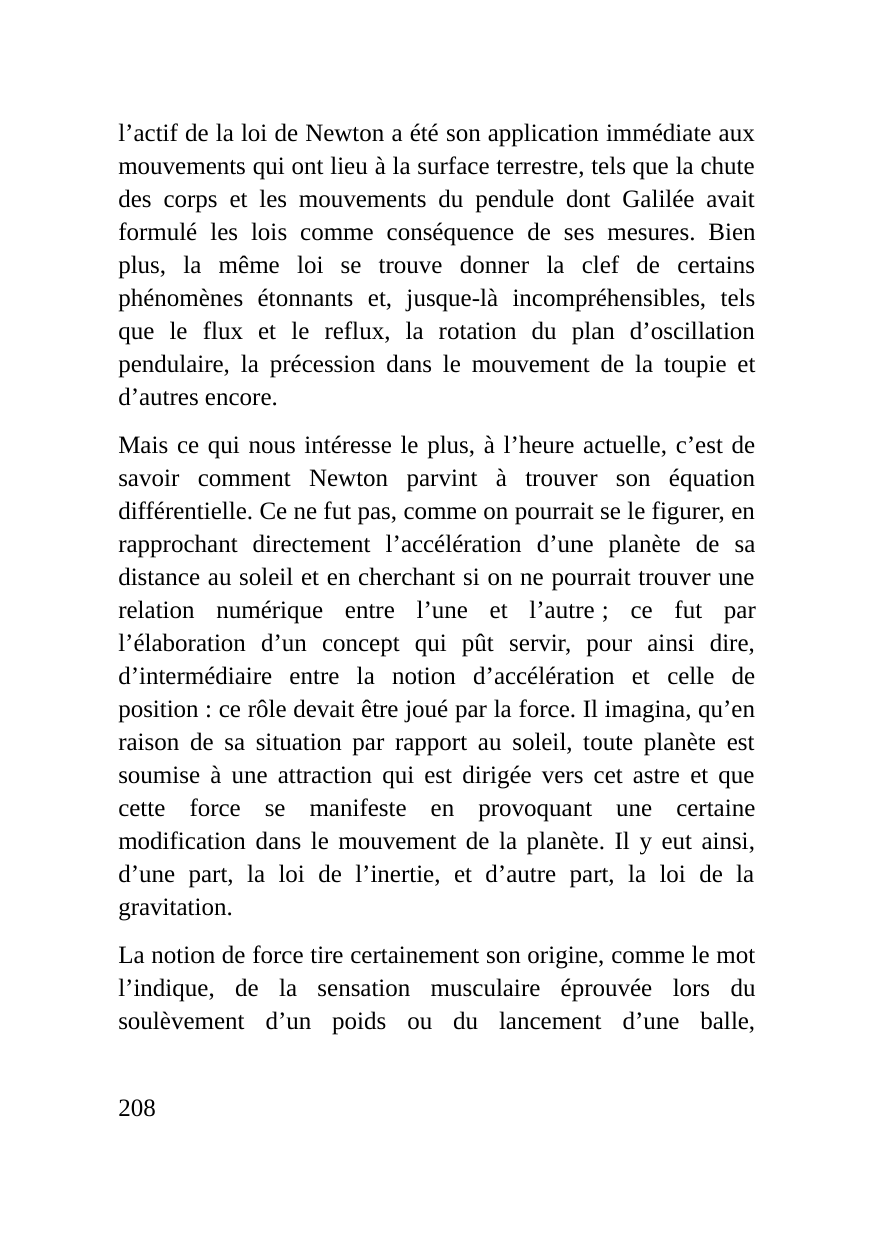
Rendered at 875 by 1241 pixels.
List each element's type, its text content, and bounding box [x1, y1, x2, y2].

text Mais ce qui nous intéresse le plus, à l’heure actuelle, c’est de savoir comment Newton parvint à trouver son équation différentielle. Ce ne fut pas, comme on pourrait se le figurer, en rapprochant directement l’accélération d’une planète de sa distance au soleil et en cherchant si on ne pourrait trouver une relation numérique entre l’une et l’autre ; ce fut par l’élaboration d’un concept qui pût servir, pour ainsi dire, d’intermédiaire entre la notion d’accélération et celle de position : ce rôle devait être joué par la force. Il imagina, qu’en raison de sa situation par rapport au soleil, toute planète est soumise à une attraction qui est dirigée vers cet astre et que cette force se manifeste en provoquant une certaine modification dans le mouvement de la planète. Il y eut ainsi, d’une part, la loi de l’inertie, et d’autre part, la loi de la gravitation. [118, 430, 756, 921]
text l’actif de la loi de Newton a été son application immédiate aux mouvements qui ont lieu à la surface terrestre, tels que la chute des corps et les mouvements du pendule dont Galilée avait formulé les lois comme conséquence de ses mesures. Bien plus, la même loi se trouve donner la clef de certains phénomènes étonnants et, jusque-là incompréhensibles, tels que le flux et le reflux, la rotation du plan d’oscillation pendulaire, la précession dans le mouvement de la toupie et d’autres encore. [118, 118, 756, 411]
text La notion de force tire certainement son origine, comme le mot l’indique, de la sensation musculaire éprouvée lors du soulèvement d’un poids ou du lancement d’une balle, [118, 940, 756, 1034]
